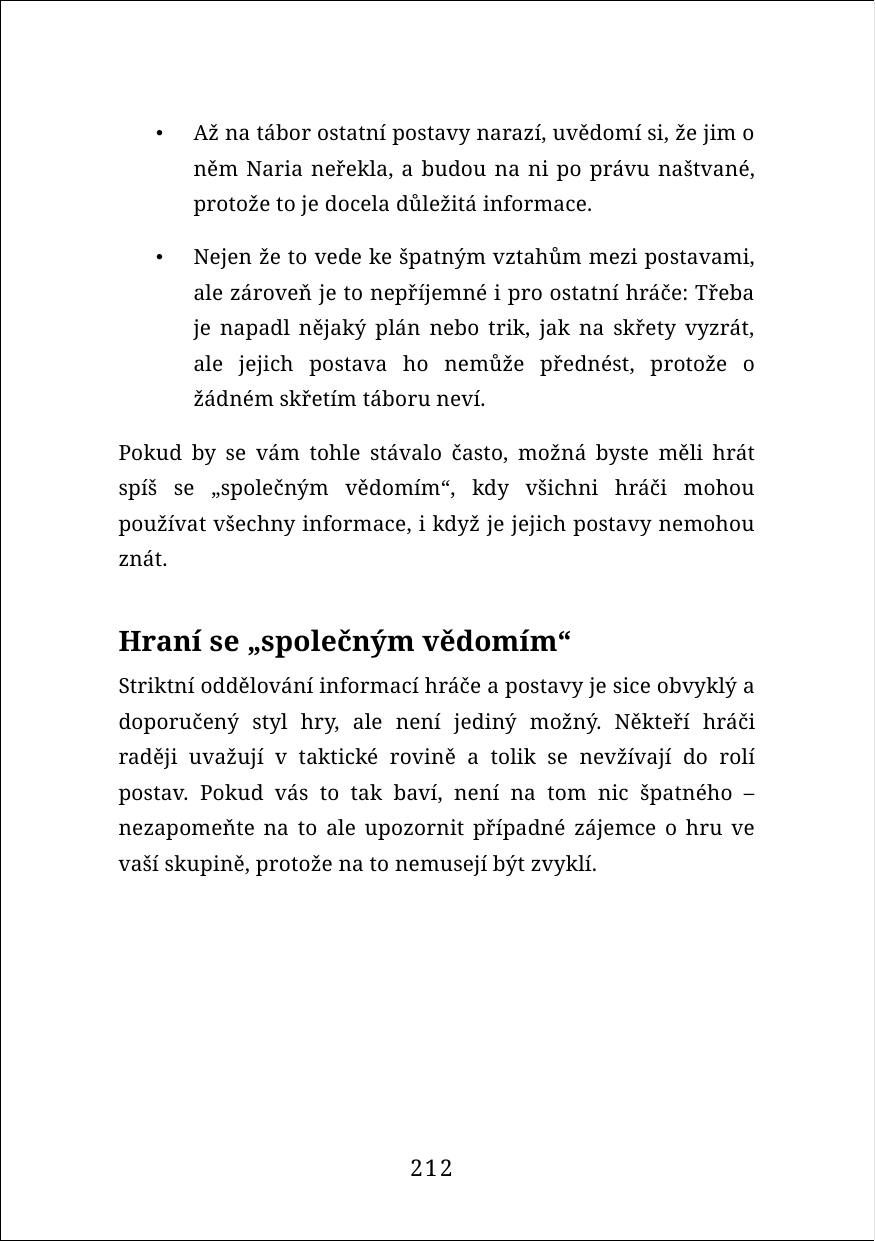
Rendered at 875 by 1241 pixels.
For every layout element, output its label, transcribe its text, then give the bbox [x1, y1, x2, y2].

list Nejen že to vede ke špatným vztahům mezi postavami, ale zároveň je to nepříjemné i pro ostatní hráče: Třeba je napadl nějaký plán nebo trik, jak na skřety vyzrát, ale jejich postava ho nemůže přednést, protože o žádném skřetím táboru neví. [156, 242, 756, 413]
text Pokud by se vám tohle stávalo často, možná byste měli hrát spíš se „společným vědomím“, kdy všichni hráči mohou používat všechny informace, i když je jejich postavy nemohou znát. [118, 438, 756, 573]
text Striktní oddělování informací hráče a postavy je sice obvyklý a doporučený styl hry, ale není jediný možný. Někteří hráči raději uvažují v taktické rovině a tolik se nevžívají do rolí postav. Pokud vás to tak baví, není na tom nic špatného – nezapomeňte na to ale upozornit případné zájemce o hru ve vaší skupině, protože na to nemusejí být zvyklí. [118, 671, 756, 877]
list Až na tábor ostatní postavy narazí, uvědomí si, že jim o něm Naria neřekla, a budou na ni po právu naštvané, protože to je docela důležitá informace. [156, 118, 756, 218]
subtitle Hraní se „společným vědomím“ [118, 621, 756, 659]
